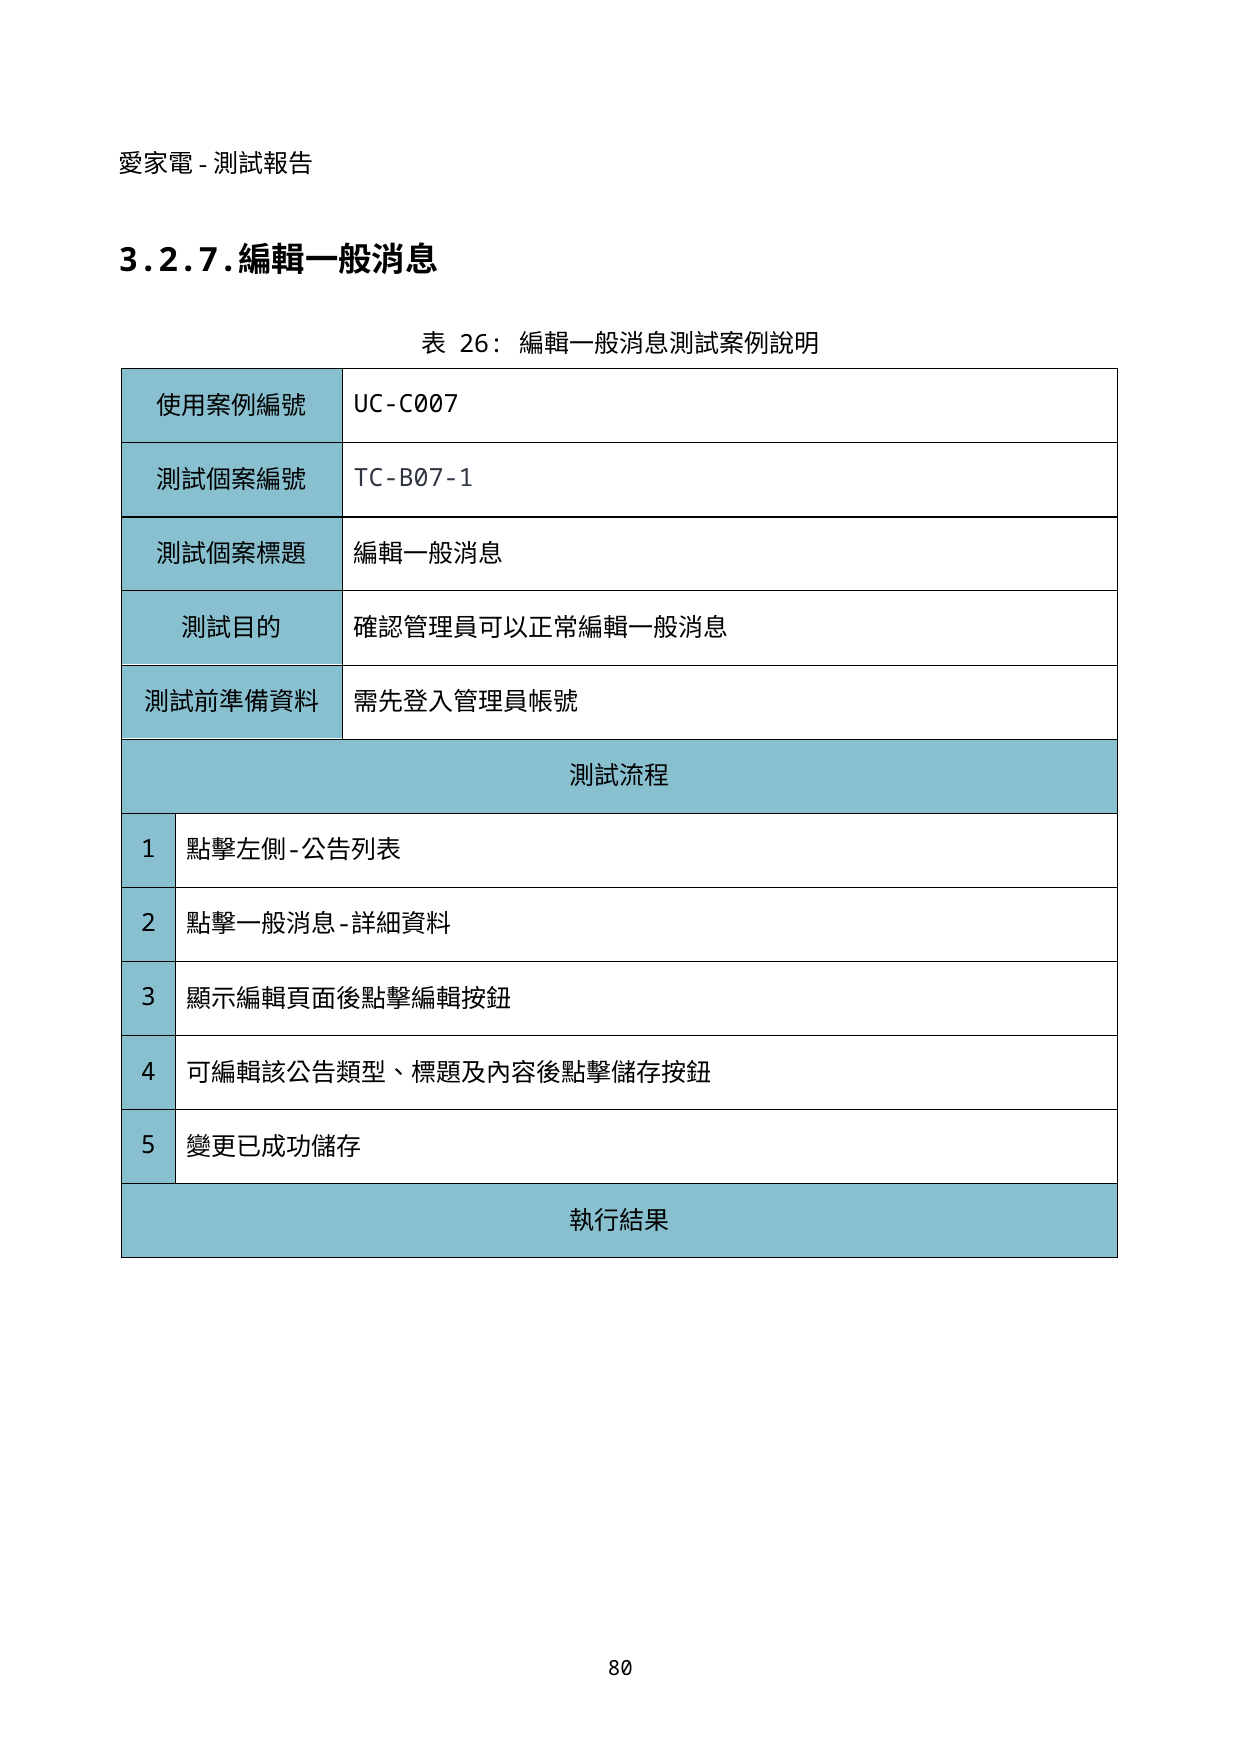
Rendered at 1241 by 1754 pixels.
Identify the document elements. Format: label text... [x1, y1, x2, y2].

table_header 使用案例編號 [122, 369, 342, 442]
table_cell 顯示編輯頁面後點擊編輯按鈕 [176, 962, 1117, 1035]
table_cell 變更已成功儲存 [176, 1110, 1117, 1183]
table_cell 可編輯該公告類型、標題及內容後點擊儲存按鈕 [176, 1036, 1117, 1109]
table_cell 確認管理員可以正常編輯一般消息 [343, 591, 1117, 664]
table_cell 測試個案編號 [122, 443, 342, 516]
table_header UC-C007 [343, 369, 1117, 442]
table_cell 測試目的 [122, 591, 342, 664]
table_cell 編輯一般消息 [343, 518, 1117, 590]
table_cell 點擊一般消息-詳細資料 [176, 888, 1117, 961]
text 表 26: 編輯一般消息測試案例說明 [118, 323, 1122, 359]
table_cell 5 [122, 1110, 175, 1183]
table_cell 1 [122, 814, 175, 887]
table_cell 需先登入管理員帳號 [343, 666, 1117, 738]
table_cell 測試個案標題 [122, 518, 342, 590]
table_cell TC-B07-1 [343, 443, 1117, 516]
table_cell 測試前準備資料 [122, 666, 342, 738]
table_cell 3 [122, 962, 175, 1035]
table_cell 4 [122, 1036, 175, 1109]
table_cell 執行結果 [122, 1184, 1117, 1257]
table_cell 測試流程 [122, 740, 1117, 813]
table_cell 點擊左側-公告列表 [176, 814, 1117, 887]
subtitle 3.2.7.編輯一般消息 [118, 232, 1122, 281]
table_cell 2 [122, 888, 175, 961]
